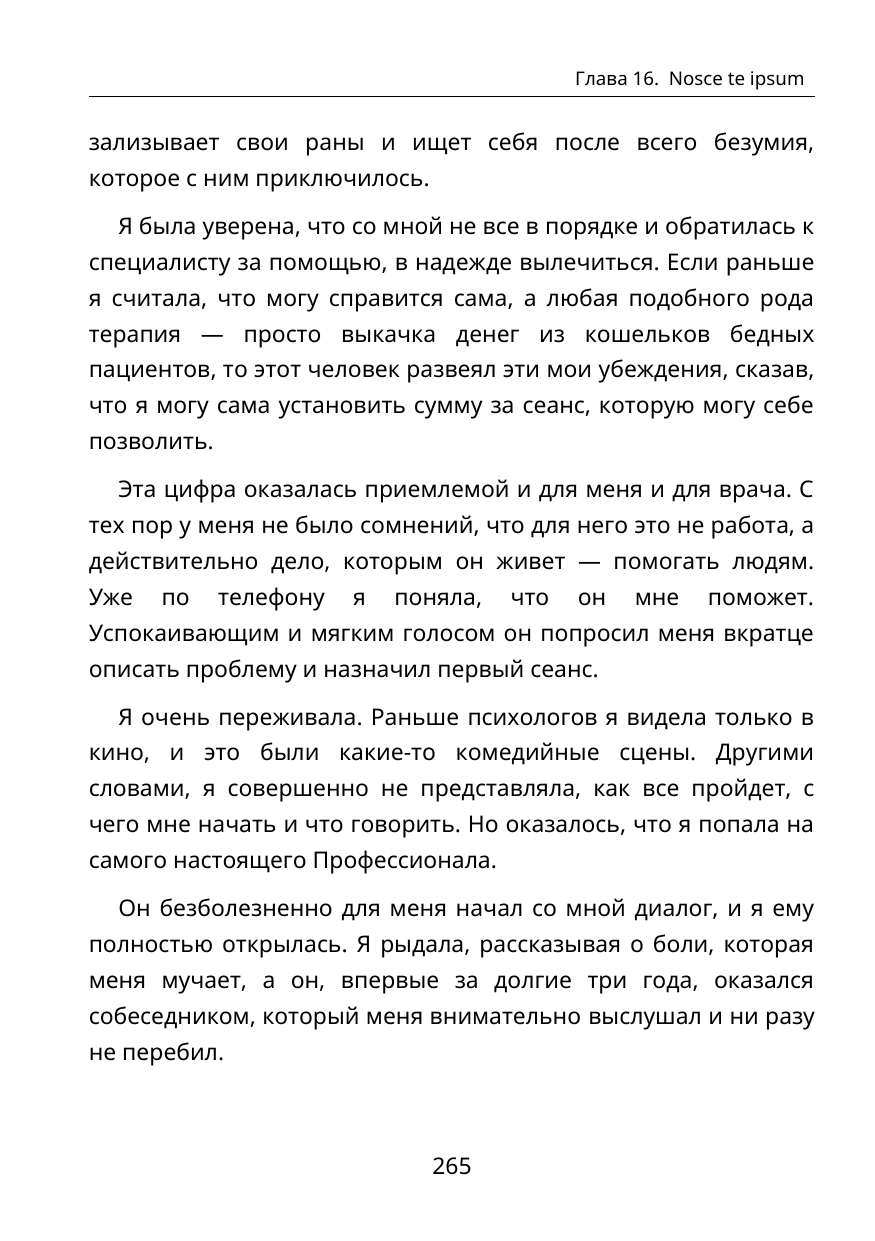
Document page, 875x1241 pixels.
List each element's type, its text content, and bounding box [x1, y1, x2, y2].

text Он безболезненно для меня начал со мной диалог, и я ему полностью открылась. Я рыдала, рассказывая о боли, которая меня мучает, а он, впервые за долгие три года, оказался собеседником, который меня внимательно выслушал и ни разу не перебил. [88, 892, 815, 1067]
text Я была уверена, что со мной не все в порядке и обратилась к специалисту за помощью, в надежде вылечиться. Если раньше я считала, что могу справится сама, а любая подобного рода терапия — просто выкачка денег из кошельков бедных пациентов, то этот человек развеял эти мои убеждения, сказав, что я могу сама установить сумму за сеанс, которую могу себе позволить. [88, 210, 815, 457]
text Эта цифра оказалась приемлемой и для меня и для врача. С тех пор у меня не было сомнений, что для него это не работа, а действительно дело, которым он живет — помогать людям. Уже по телефону я поняла, что он мне поможет. Успокаивающим и мягким голосом он попросил меня вкратце описать проблему и назначил первый сеанс. [88, 473, 815, 684]
text зализывает свои раны и ищет себя после всего безумия, которое с ним приключилось. [88, 126, 815, 193]
text Я очень переживала. Раньше психологов я видела только в кино, и это были какие-то комедийные сцены. Другими словами, я совершенно не представляла, как все пройдет, с чего мне начать и что говорить. Но оказалось, что я попала на самого настоящего Профессионала. [88, 700, 815, 875]
